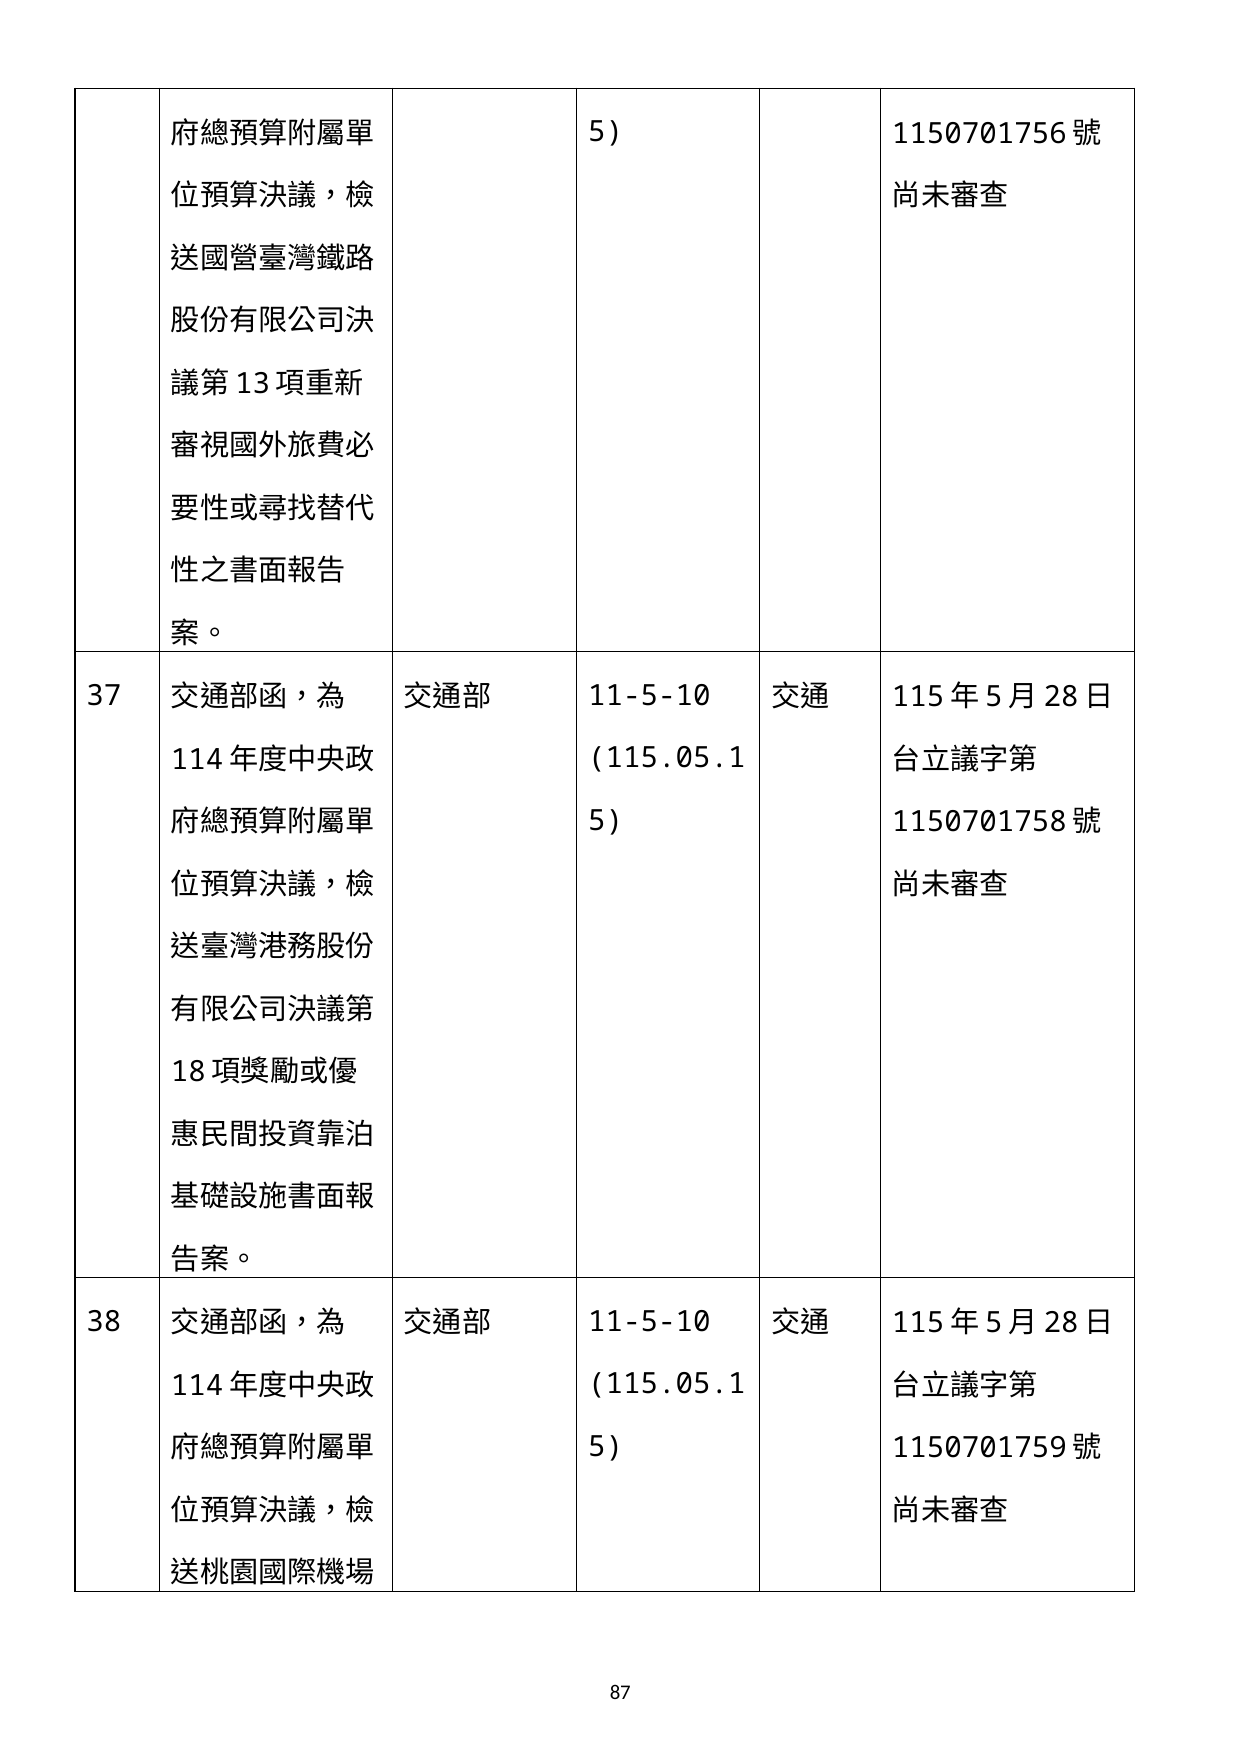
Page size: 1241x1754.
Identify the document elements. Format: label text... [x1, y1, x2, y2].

table_cell 交通 [760, 1278, 880, 1591]
table_cell 5) [577, 89, 759, 651]
table_cell 11-5-10 (115.05.15) [577, 652, 759, 1277]
table_cell 交通部 [393, 652, 576, 1277]
table_cell 115年5月28日 台立議字第1150701758號 尚未審查 [881, 652, 1134, 1277]
table_cell 37 [76, 652, 159, 1277]
table_cell 11-5-10 (115.05.15) [577, 1278, 759, 1591]
table_cell 38 [76, 1278, 159, 1591]
table_cell 1150701756號 尚未審查 [881, 89, 1134, 651]
table_cell [76, 89, 159, 651]
table_cell 交通部函，為114年度中央政府總預算附屬單位預算決議，檢送桃園國際機場 [160, 1278, 392, 1591]
table_cell [393, 89, 576, 651]
table_cell [760, 89, 880, 651]
table_cell 府總預算附屬單位預算決議，檢送國營臺灣鐵路股份有限公司決議第13項重新審視國外旅費必要性或尋找替代性之書面報告案。 [160, 89, 392, 651]
table_cell 交通部函，為114年度中央政府總預算附屬單位預算決議，檢送臺灣港務股份有限公司決議第18項獎勵或優惠民間投資靠泊基礎設施書面報告案。 [160, 652, 392, 1277]
table_cell 交通部 [393, 1278, 576, 1591]
table_cell 交通 [760, 652, 880, 1277]
table_cell 115年5月28日 台立議字第1150701759號 尚未審查 [881, 1278, 1134, 1591]
